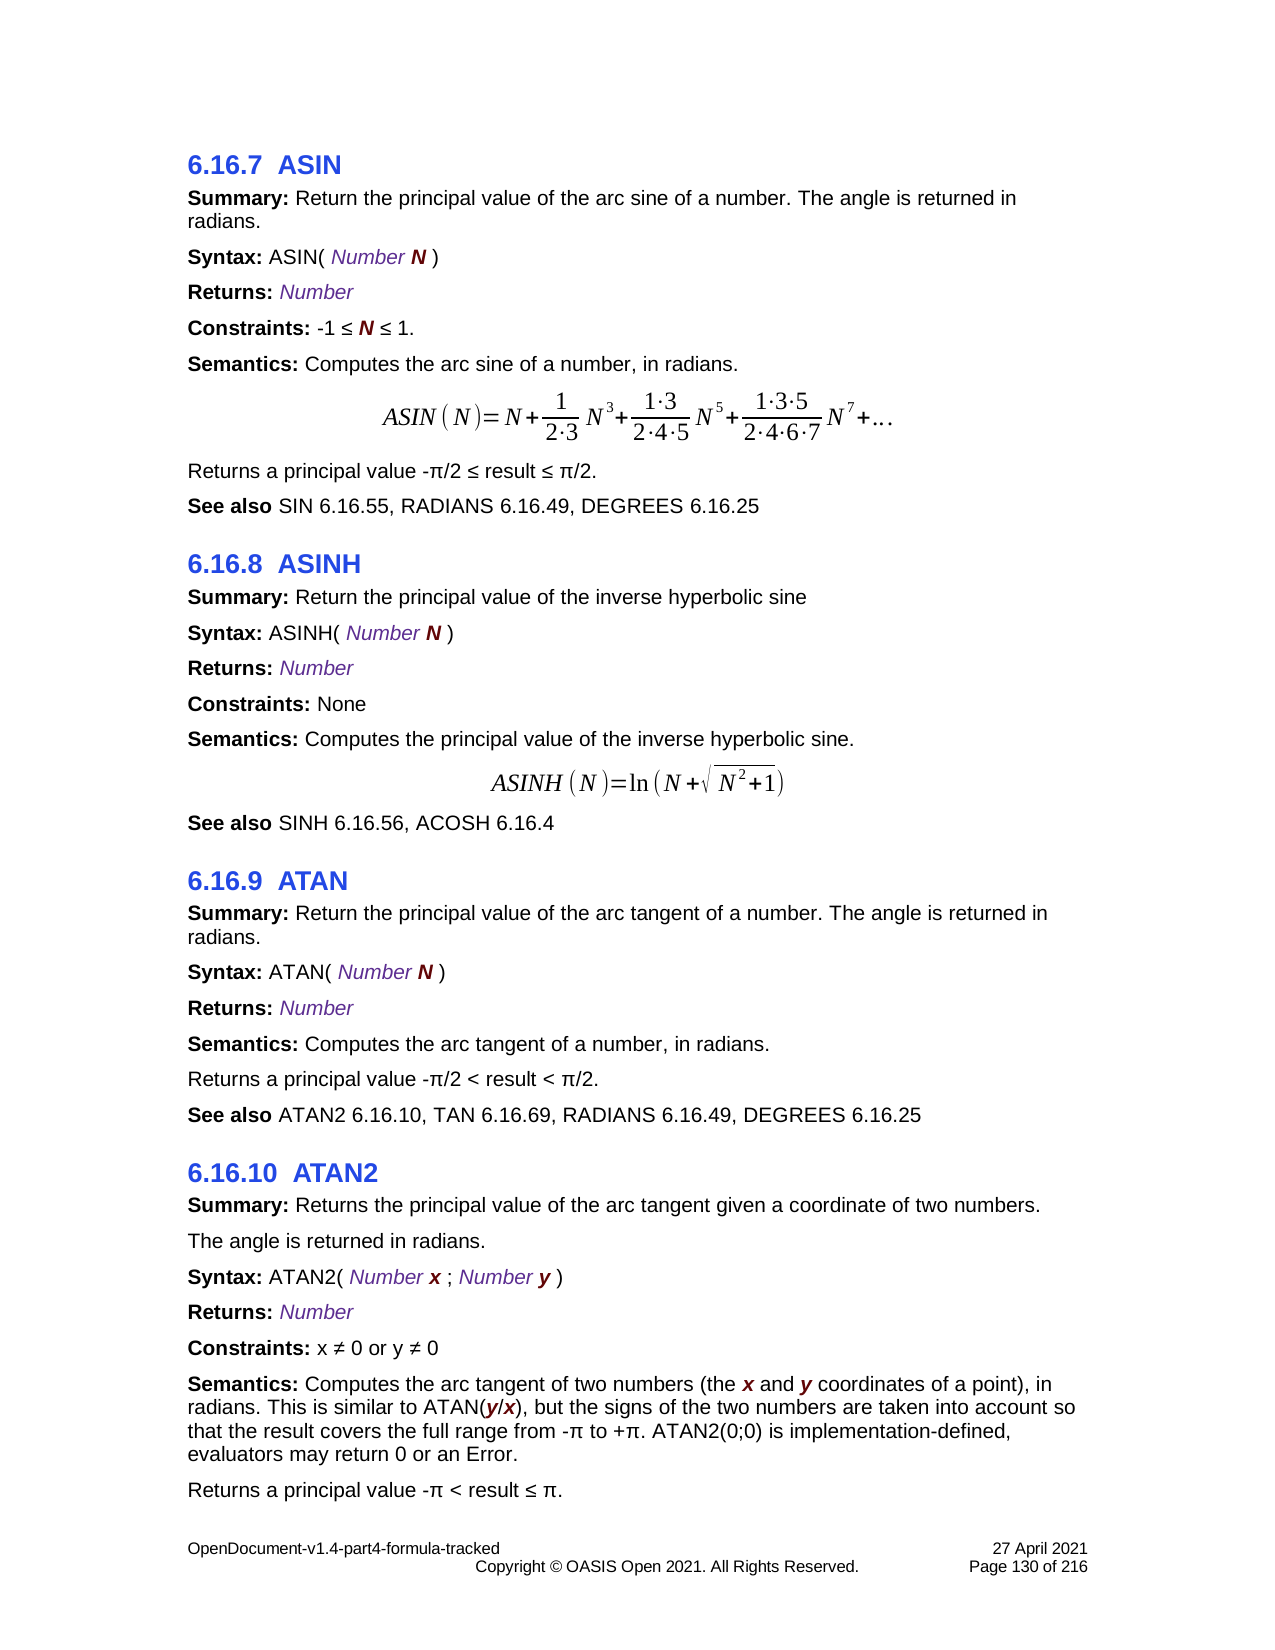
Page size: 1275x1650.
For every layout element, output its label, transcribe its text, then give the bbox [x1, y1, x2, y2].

subtitle ASINH [187, 549, 1088, 579]
text Syntax: ASIN( Number N ) [187, 245, 1088, 269]
text Semantics: Computes the arc tangent of a number, in radians. [187, 1032, 1088, 1056]
text Summary: Returns the principal value of the arc tangent given a coordinate of two numbers. [187, 1194, 1088, 1217]
text See also SIN 6.16.55, RADIANS 6.16.49, DEGREES 6.16.25 [187, 495, 1088, 518]
subtitle ASIN [187, 150, 1088, 180]
text Summary: Return the principal value of the arc sine of a number. The angle is returned in radians. [187, 186, 1088, 233]
text Returns a principal value -π < result ≤ π. [187, 1478, 1088, 1502]
text Constraints: x ≠ 0 or y ≠ 0 [187, 1336, 1088, 1360]
text Returns: Number [187, 1301, 1088, 1324]
text Returns a principal value -π/2 < result < π/2. [187, 1068, 1088, 1091]
text Returns: Number [187, 996, 1088, 1020]
text Syntax: ATAN2( Number x ; Number y ) [187, 1265, 1088, 1289]
text Constraints: -1 ≤ N ≤ 1. [187, 316, 1088, 340]
text See also ATAN2 6.16.10, TAN 6.16.69, RADIANS 6.16.49, DEGREES 6.16.25 [187, 1103, 1088, 1127]
text Returns: Number [187, 281, 1088, 304]
text The angle is returned in radians. [187, 1229, 1088, 1253]
text Returns a principal value -π/2 ≤ result ≤ π/2. [187, 459, 1088, 483]
text Constraints: None [187, 692, 1088, 716]
text Summary: Return the principal value of the inverse hyperbolic sine [187, 585, 1088, 609]
text Syntax: ASINH( Number N ) [187, 621, 1088, 644]
text Syntax: ATAN( Number N ) [187, 961, 1088, 984]
subtitle ATAN2 [187, 1158, 1088, 1188]
text Semantics: Computes the arc sine of a number, in radians. [187, 352, 1088, 376]
text Semantics: Computes the arc tangent of two numbers (the x and y coordinates of a point), in radians. This is similar to ATAN(y/x), but the signs of the two numbers are taken into account so that the result covers the full range from -π to +π. ATAN2(0;0) is implementation-defined, evaluators may return 0 or an Error. [187, 1372, 1088, 1466]
subtitle ATAN [187, 866, 1088, 896]
text Returns: Number [187, 657, 1088, 680]
text Summary: Return the principal value of the arc tangent of a number. The angle is returned in radians. [187, 902, 1088, 949]
text See also SINH 6.16.56, ACOSH 6.16.4 [187, 811, 1088, 834]
text Semantics: Computes the principal value of the inverse hyperbolic sine. [187, 728, 1088, 751]
